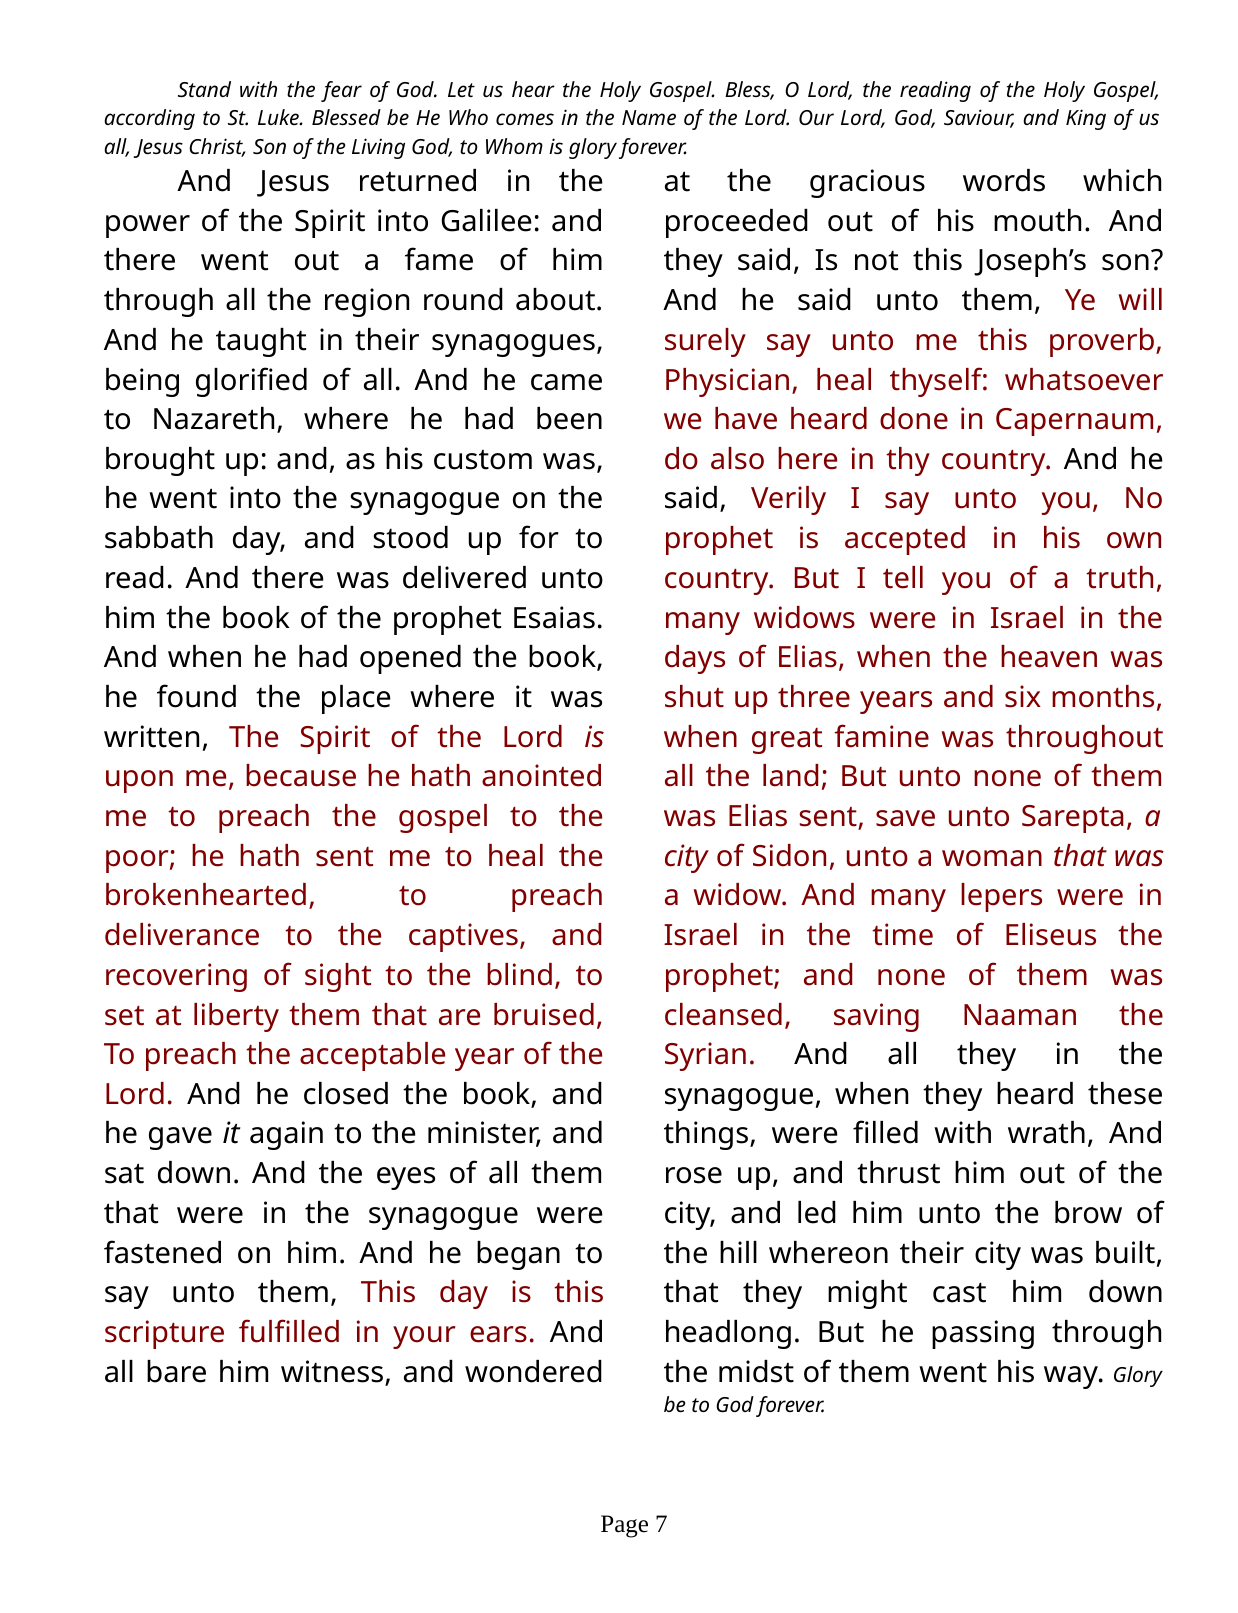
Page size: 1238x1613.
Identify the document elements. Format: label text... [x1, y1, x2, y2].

text And Jesus returned in the power of the Spirit into Galilee: and there went out a fame of him through all the region round about. And he taught in their synagogues, being glorified of all. And he came to Nazareth, where he had been brought up: and, as his custom was, he went into the synagogue on the sabbath day, and stood up for to read. And there was delivered unto him the book of the prophet Esaias. And when he had opened the book, he found the place where it was written, The Spirit of the Lord is upon me, because he hath anointed me to preach the gospel to the poor; he hath sent me to heal the brokenhearted, to preach deliverance to the captives, and recovering of sight to the blind, to set at liberty them that are bruised, To preach the acceptable year of the Lord. And he closed the book, and he gave it again to the minister, and sat down. And the eyes of all them that were in the synagogue were fastened on him. And he began to say unto them, This day is this scripture fulfilled in your ears. And all bare him witness, and wondered [103, 160, 604, 1391]
text at the gracious words which proceeded out of his mouth. And they said, Is not this Joseph’s son? And he said unto them, Ye will surely say unto me this proverb, Physician, heal thyself: whatsoever we have heard done in Capernaum, do also here in thy country. And he said, Verily I say unto you, No prophet is accepted in his own country. But I tell you of a truth, many widows were in Israel in the days of Elias, when the heaven was shut up three years and six months, when great famine was throughout all the land; But unto none of them was Elias sent, save unto Sarepta, a city of Sidon, unto a woman that was a widow. And many lepers were in Israel in the time of Eliseus the prophet; and none of them was cleansed, saving Naaman the Syrian. And all they in the synagogue, when they heard these things, were filled with wrath, And rose up, and thrust him out of the city, and led him unto the brow of the hill whereon their city was built, that they might cast him down headlong. But he passing through the midst of them went his way. Glory be to God forever. [663, 160, 1164, 1419]
text Stand with the fear of God. Let us hear the Holy Gospel. Bless, O Lord, the reading of the Holy Gospel, according to St. Luke. Blessed be He Who comes in the Name of the Lord. Our Lord, God, Saviour, and King of us all, Jesus Christ, Son of the Living God, to Whom is glory forever. [103, 75, 1164, 160]
